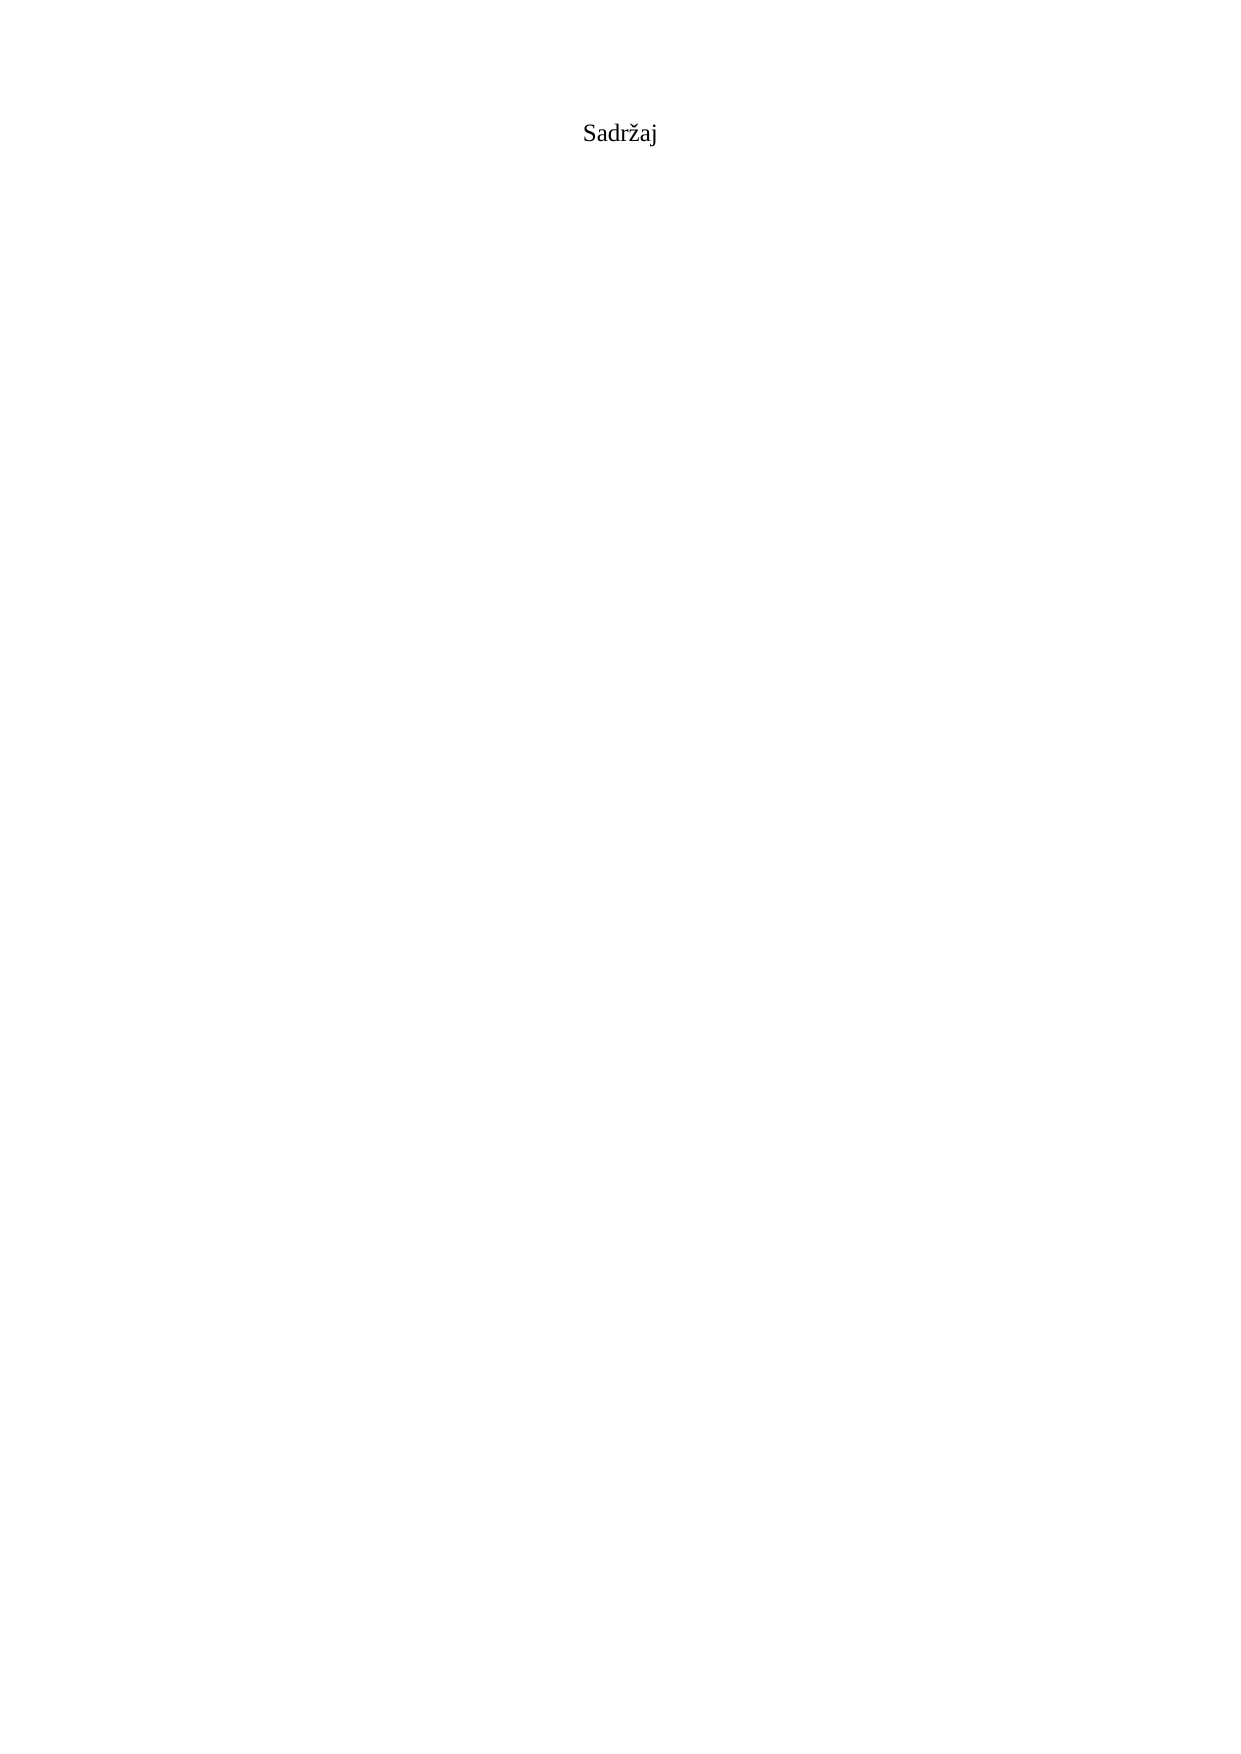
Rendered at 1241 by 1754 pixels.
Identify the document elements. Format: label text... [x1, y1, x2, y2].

text Sadržaj [118, 118, 1122, 147]
